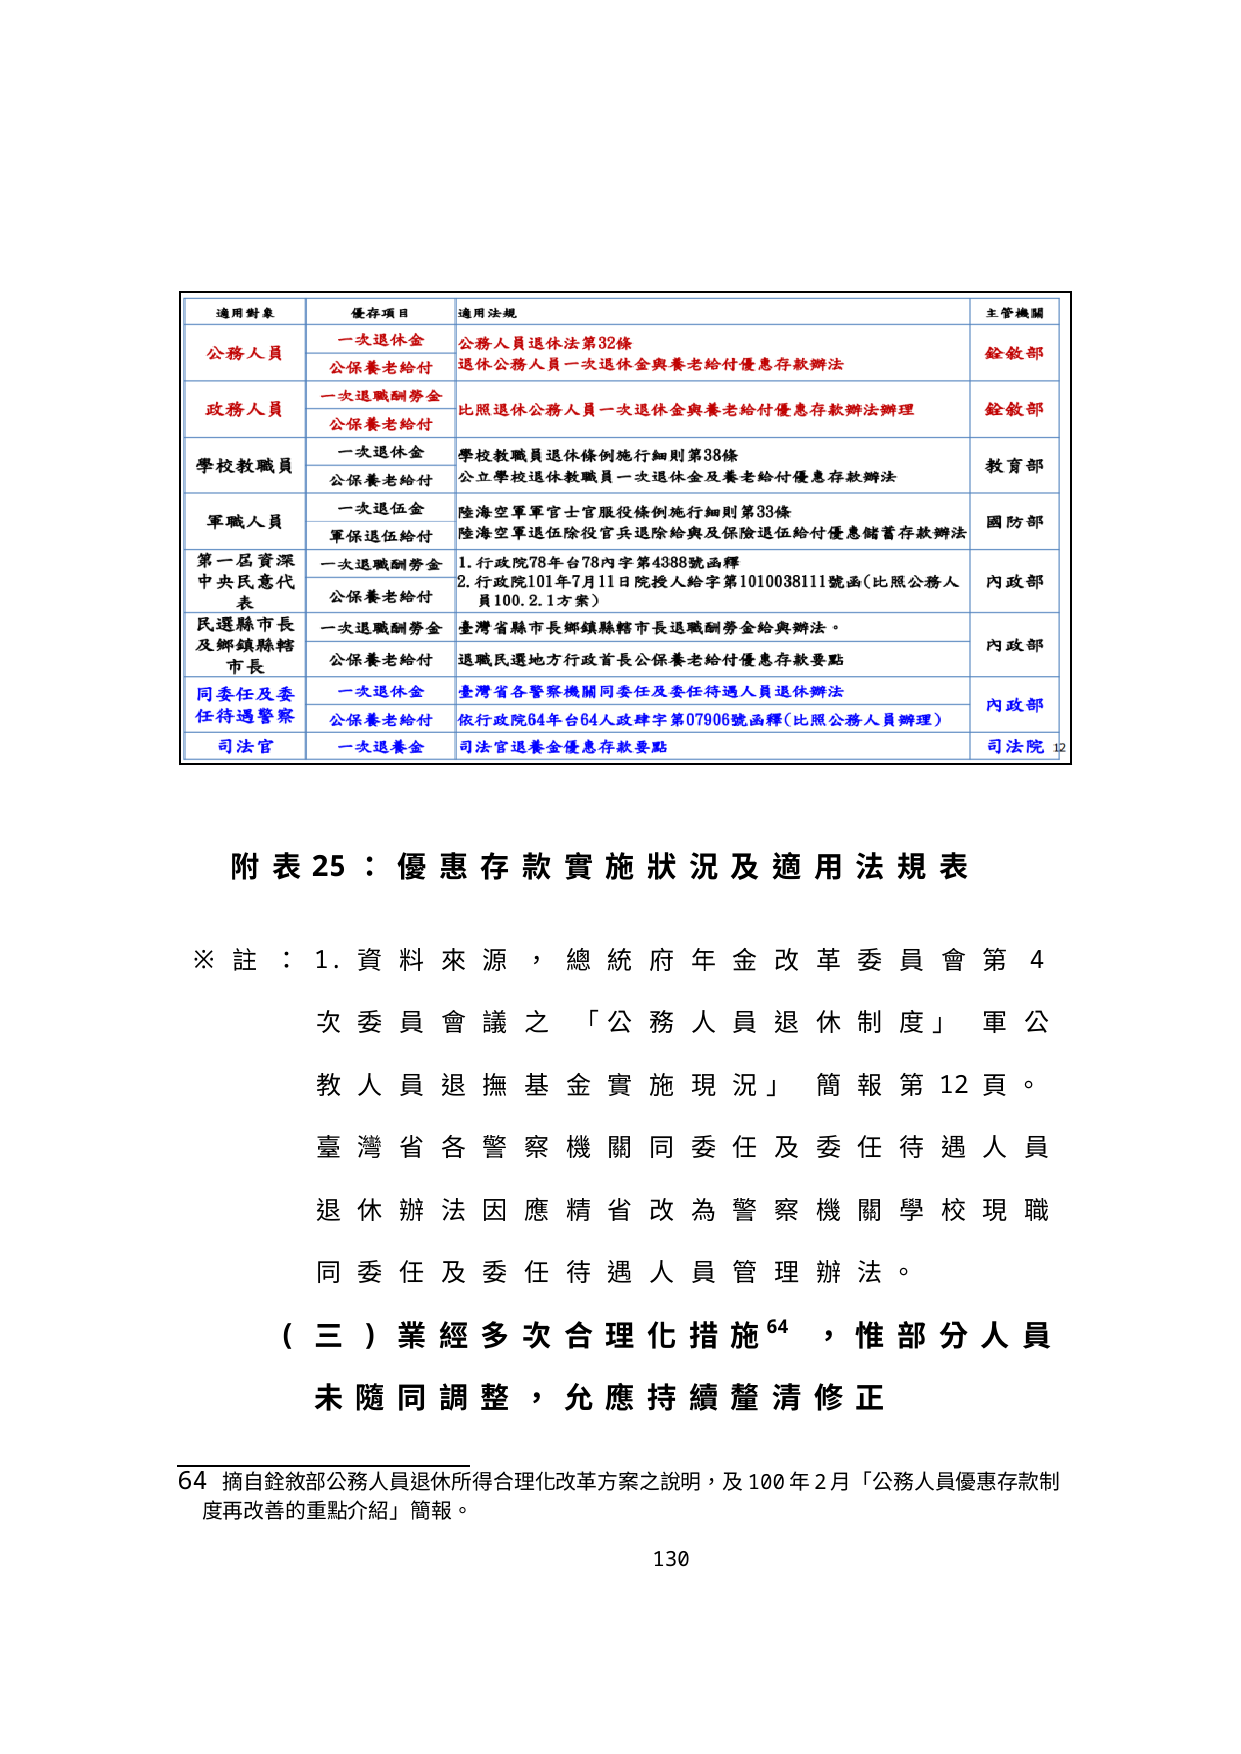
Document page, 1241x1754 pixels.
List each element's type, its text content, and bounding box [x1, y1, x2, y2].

text [183, 229, 1058, 291]
text 附表25：優惠存款實施狀況及適用法規表 [183, 765, 1058, 917]
text (三)業經多次合理化措施，惟部分人員未隨同調整，允應持續釐清修正 [242, 1292, 1058, 1417]
text 摘自銓敘部公務人員退休所得合理化改革方案之說明，及100年2月「公務人員優惠存款制度再改善的重點介紹」簡報。 [177, 1466, 1063, 1525]
text ※註：1.資料來源，總統府年金改革委員會第4次委員會議之「公務人員退休制度」軍公教人員退撫基金實施現況」簡報第12頁。臺灣省各警察機關同委任及委任待遇人員退休辦法因應精省改為警察機關學校現職同委任及委任待遇人員管理辦法。 [183, 917, 1058, 1292]
